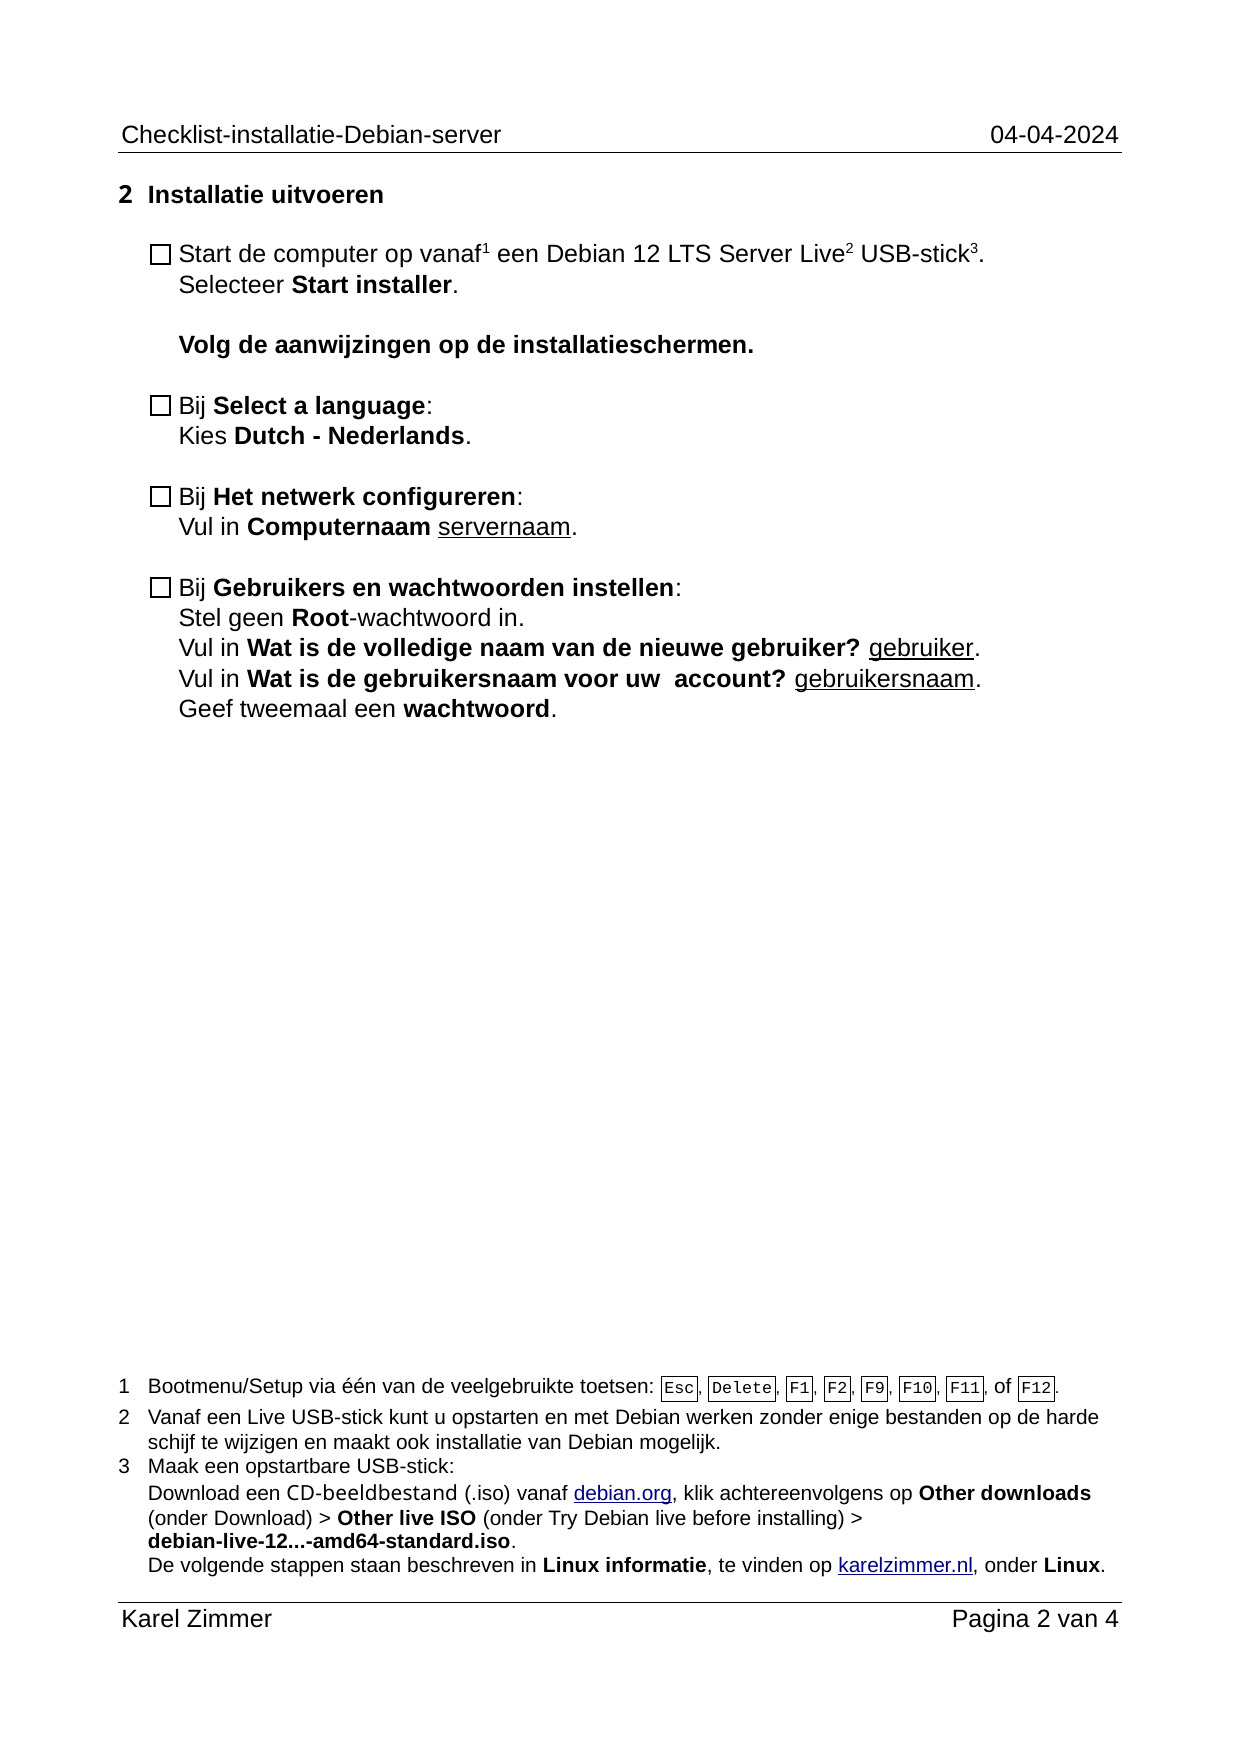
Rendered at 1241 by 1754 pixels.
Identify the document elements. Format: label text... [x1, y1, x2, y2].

table_cell [177, 300, 1122, 330]
table_cell [142, 512, 177, 542]
table_cell [142, 421, 177, 451]
table_cell Stel geen Root-wachtwoord in. [177, 603, 1122, 633]
table_cell Vul in Wat is de volledige naam van de nieuwe gebruiker? gebruiker. [177, 633, 1122, 663]
table_cell [118, 451, 142, 482]
table_cell [142, 633, 177, 663]
table_cell [142, 542, 177, 572]
table_header [142, 239, 177, 269]
table_cell [177, 360, 1122, 391]
table_header Start de computer op vanaf een Debian 12 LTS Server Live USB-stick. [177, 239, 1122, 269]
table_cell [142, 573, 177, 603]
table_cell [142, 391, 177, 421]
table_cell Vul in Computernaam servernaam. [177, 512, 1122, 542]
list Installatie uitvoeren [118, 177, 1122, 211]
table_cell [142, 269, 177, 300]
table_cell [177, 451, 1122, 482]
table_cell Bij Gebruikers en wachtwoorden instellen: [177, 573, 1122, 603]
table_cell Volg de aanwijzingen op de installatieschermen. [177, 330, 1122, 360]
table_cell [142, 694, 177, 724]
table_cell [142, 330, 177, 360]
table_cell [118, 512, 142, 542]
table_cell Kies Dutch - Nederlands. [177, 421, 1122, 451]
table_cell [118, 330, 142, 360]
table_cell Bij Select a language: [177, 391, 1122, 421]
table_cell Bij Het netwerk configureren: [177, 482, 1122, 512]
table_cell [142, 300, 177, 330]
table_cell [118, 300, 142, 330]
table_cell [118, 542, 142, 572]
table_cell [142, 482, 177, 512]
table_cell [118, 269, 142, 300]
table_cell [142, 360, 177, 391]
table_cell [142, 603, 177, 633]
table_cell Selecteer Start installer. [177, 269, 1122, 300]
table_cell [118, 664, 142, 694]
table_cell [118, 573, 142, 603]
table_cell Geef tweemaal een wachtwoord. [177, 694, 1122, 724]
table_cell [177, 542, 1122, 572]
table_cell [118, 694, 142, 724]
table_cell [118, 482, 142, 512]
table_cell [118, 603, 142, 633]
table_cell [118, 391, 142, 421]
table_cell [118, 633, 142, 663]
table_cell [118, 360, 142, 391]
table_cell Vul in Wat is de gebruikersnaam voor uw account? gebruikersnaam. [177, 664, 1122, 694]
table_cell [142, 451, 177, 482]
table_cell [118, 421, 142, 451]
table_cell [142, 664, 177, 694]
table_header [118, 239, 142, 269]
